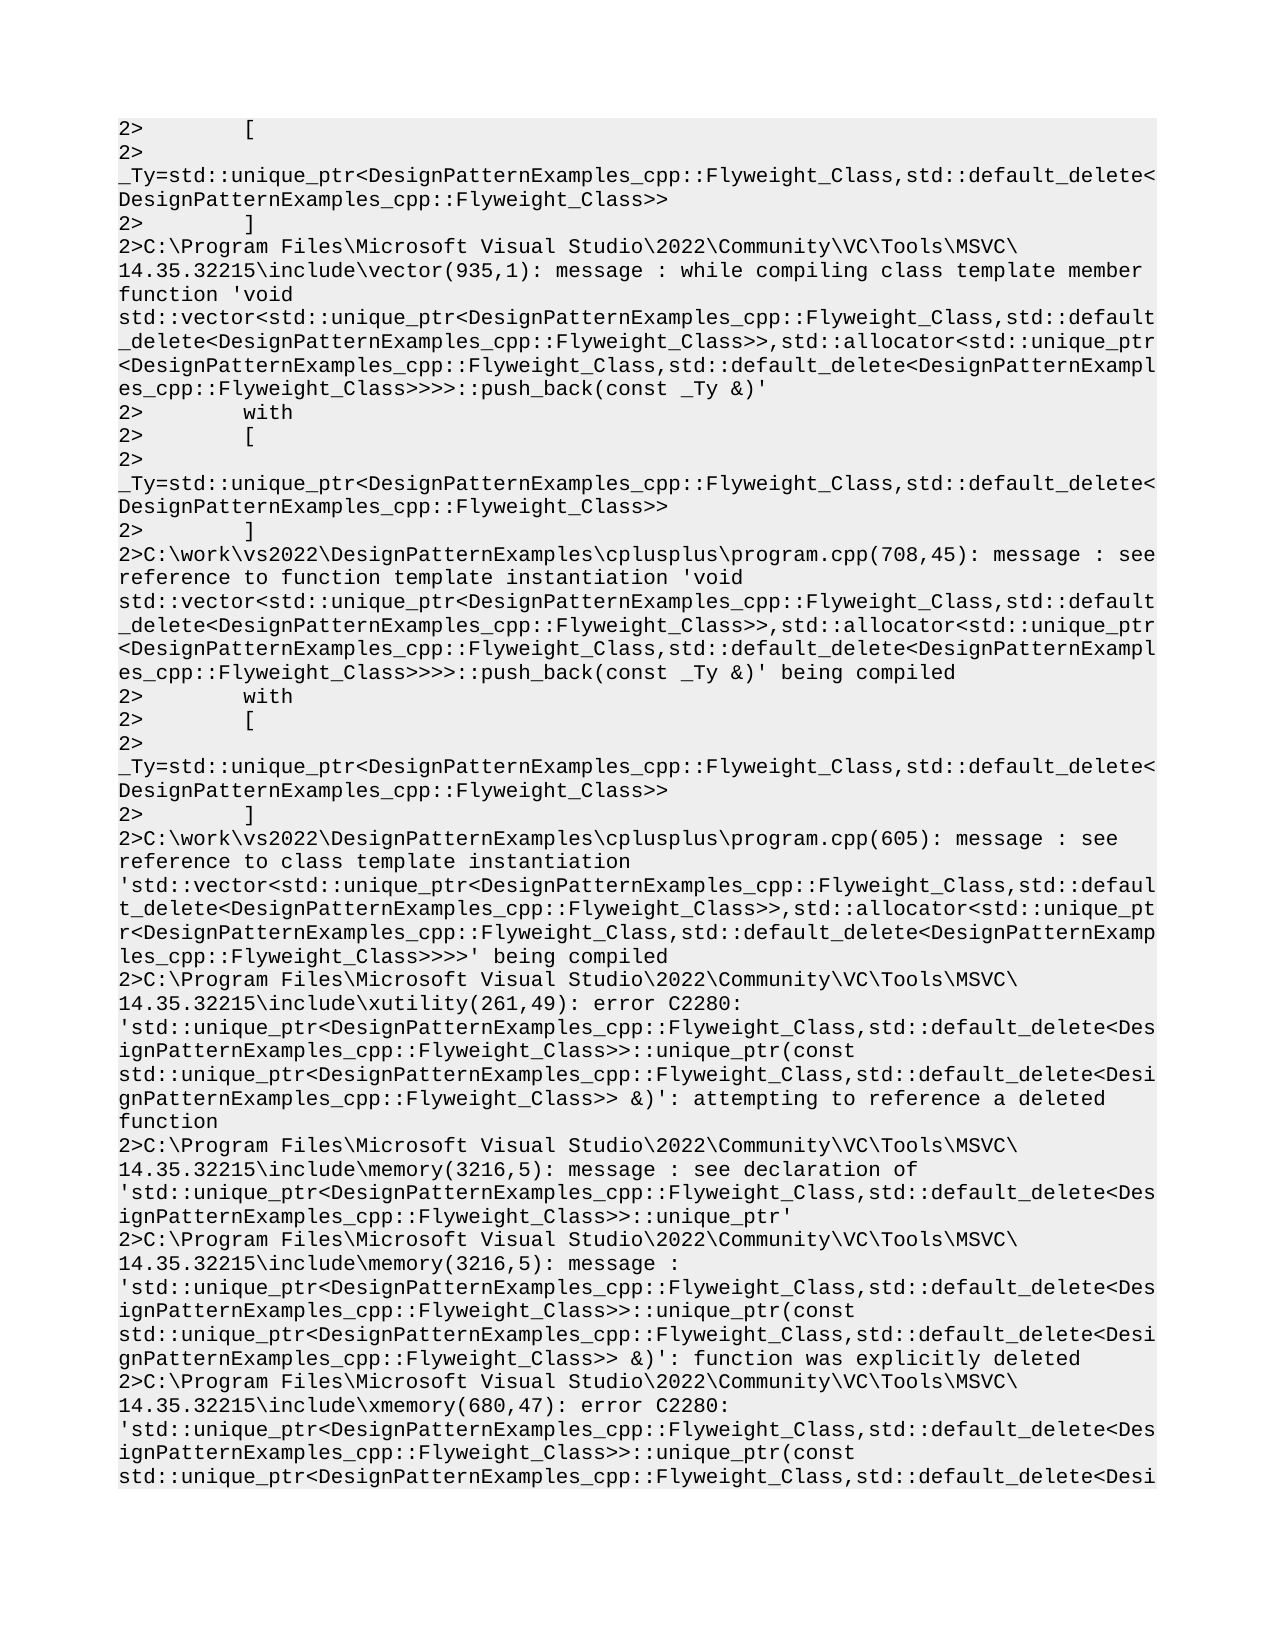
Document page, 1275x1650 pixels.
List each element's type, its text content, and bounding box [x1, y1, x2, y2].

text 2> _Ty=std::unique_ptr<DesignPatternExamples_cpp::Flyweight_Class,std::default_delete<DesignPatternExamples_cpp::Flyweight_Class>> [118, 142, 1157, 213]
text 2> ] [118, 804, 1157, 827]
text 2>C:\work\vs2022\DesignPatternExamples\cplusplus\program.cpp(708,45): message : see reference to function template instantiation 'void std::vector<std::unique_ptr<DesignPatternExamples_cpp::Flyweight_Class,std::default_delete<DesignPatternExamples_cpp::Flyweight_Class>>,std::allocator<std::unique_ptr<DesignPatternExamples_cpp::Flyweight_Class,std::default_delete<DesignPatternExamples_cpp::Flyweight_Class>>>>::push_back(const _Ty &)' being compiled [118, 544, 1157, 686]
text 2> with [118, 402, 1157, 426]
text 2>C:\Program Files\Microsoft Visual Studio\2022\Community\VC\Tools\MSVC\14.35.32215\include\xutility(261,49): error C2280: 'std::unique_ptr<DesignPatternExamples_cpp::Flyweight_Class,std::default_delete<DesignPatternExamples_cpp::Flyweight_Class>>::unique_ptr(const std::unique_ptr<DesignPatternExamples_cpp::Flyweight_Class,std::default_delete<DesignPatternExamples_cpp::Flyweight_Class>> &)': attempting to reference a deleted function [118, 969, 1157, 1135]
text 2> with [118, 686, 1157, 709]
text 2> [ [118, 426, 1157, 449]
text 2> ] [118, 520, 1157, 544]
text 2>C:\Program Files\Microsoft Visual Studio\2022\Community\VC\Tools\MSVC\14.35.32215\include\memory(3216,5): message : see declaration of 'std::unique_ptr<DesignPatternExamples_cpp::Flyweight_Class,std::default_delete<DesignPatternExamples_cpp::Flyweight_Class>>::unique_ptr' [118, 1135, 1157, 1229]
text 2> ] [118, 213, 1157, 236]
text 2> [ [118, 118, 1157, 142]
text 2>C:\Program Files\Microsoft Visual Studio\2022\Community\VC\Tools\MSVC\14.35.32215\include\memory(3216,5): message : 'std::unique_ptr<DesignPatternExamples_cpp::Flyweight_Class,std::default_delete<DesignPatternExamples_cpp::Flyweight_Class>>::unique_ptr(const std::unique_ptr<DesignPatternExamples_cpp::Flyweight_Class,std::default_delete<DesignPatternExamples_cpp::Flyweight_Class>> &)': function was explicitly deleted [118, 1229, 1157, 1371]
text 2>C:\Program Files\Microsoft Visual Studio\2022\Community\VC\Tools\MSVC\14.35.32215\include\vector(935,1): message : while compiling class template member function 'void std::vector<std::unique_ptr<DesignPatternExamples_cpp::Flyweight_Class,std::default_delete<DesignPatternExamples_cpp::Flyweight_Class>>,std::allocator<std::unique_ptr<DesignPatternExamples_cpp::Flyweight_Class,std::default_delete<DesignPatternExamples_cpp::Flyweight_Class>>>>::push_back(const _Ty &)' [118, 236, 1157, 402]
text 2> _Ty=std::unique_ptr<DesignPatternExamples_cpp::Flyweight_Class,std::default_delete<DesignPatternExamples_cpp::Flyweight_Class>> [118, 449, 1157, 520]
text 2> [ [118, 709, 1157, 733]
text 2>C:\work\vs2022\DesignPatternExamples\cplusplus\program.cpp(605): message : see reference to class template instantiation 'std::vector<std::unique_ptr<DesignPatternExamples_cpp::Flyweight_Class,std::default_delete<DesignPatternExamples_cpp::Flyweight_Class>>,std::allocator<std::unique_ptr<DesignPatternExamples_cpp::Flyweight_Class,std::default_delete<DesignPatternExamples_cpp::Flyweight_Class>>>>' being compiled [118, 827, 1157, 969]
text 2>C:\Program Files\Microsoft Visual Studio\2022\Community\VC\Tools\MSVC\14.35.32215\include\xmemory(680,47): error C2280: 'std::unique_ptr<DesignPatternExamples_cpp::Flyweight_Class,std::default_delete<DesignPatternExamples_cpp::Flyweight_Class>>::unique_ptr(const std::unique_ptr<DesignPatternExamples_cpp::Flyweight_Class,std::default_delete<Desi [118, 1371, 1157, 1489]
text 2> _Ty=std::unique_ptr<DesignPatternExamples_cpp::Flyweight_Class,std::default_delete<DesignPatternExamples_cpp::Flyweight_Class>> [118, 733, 1157, 804]
